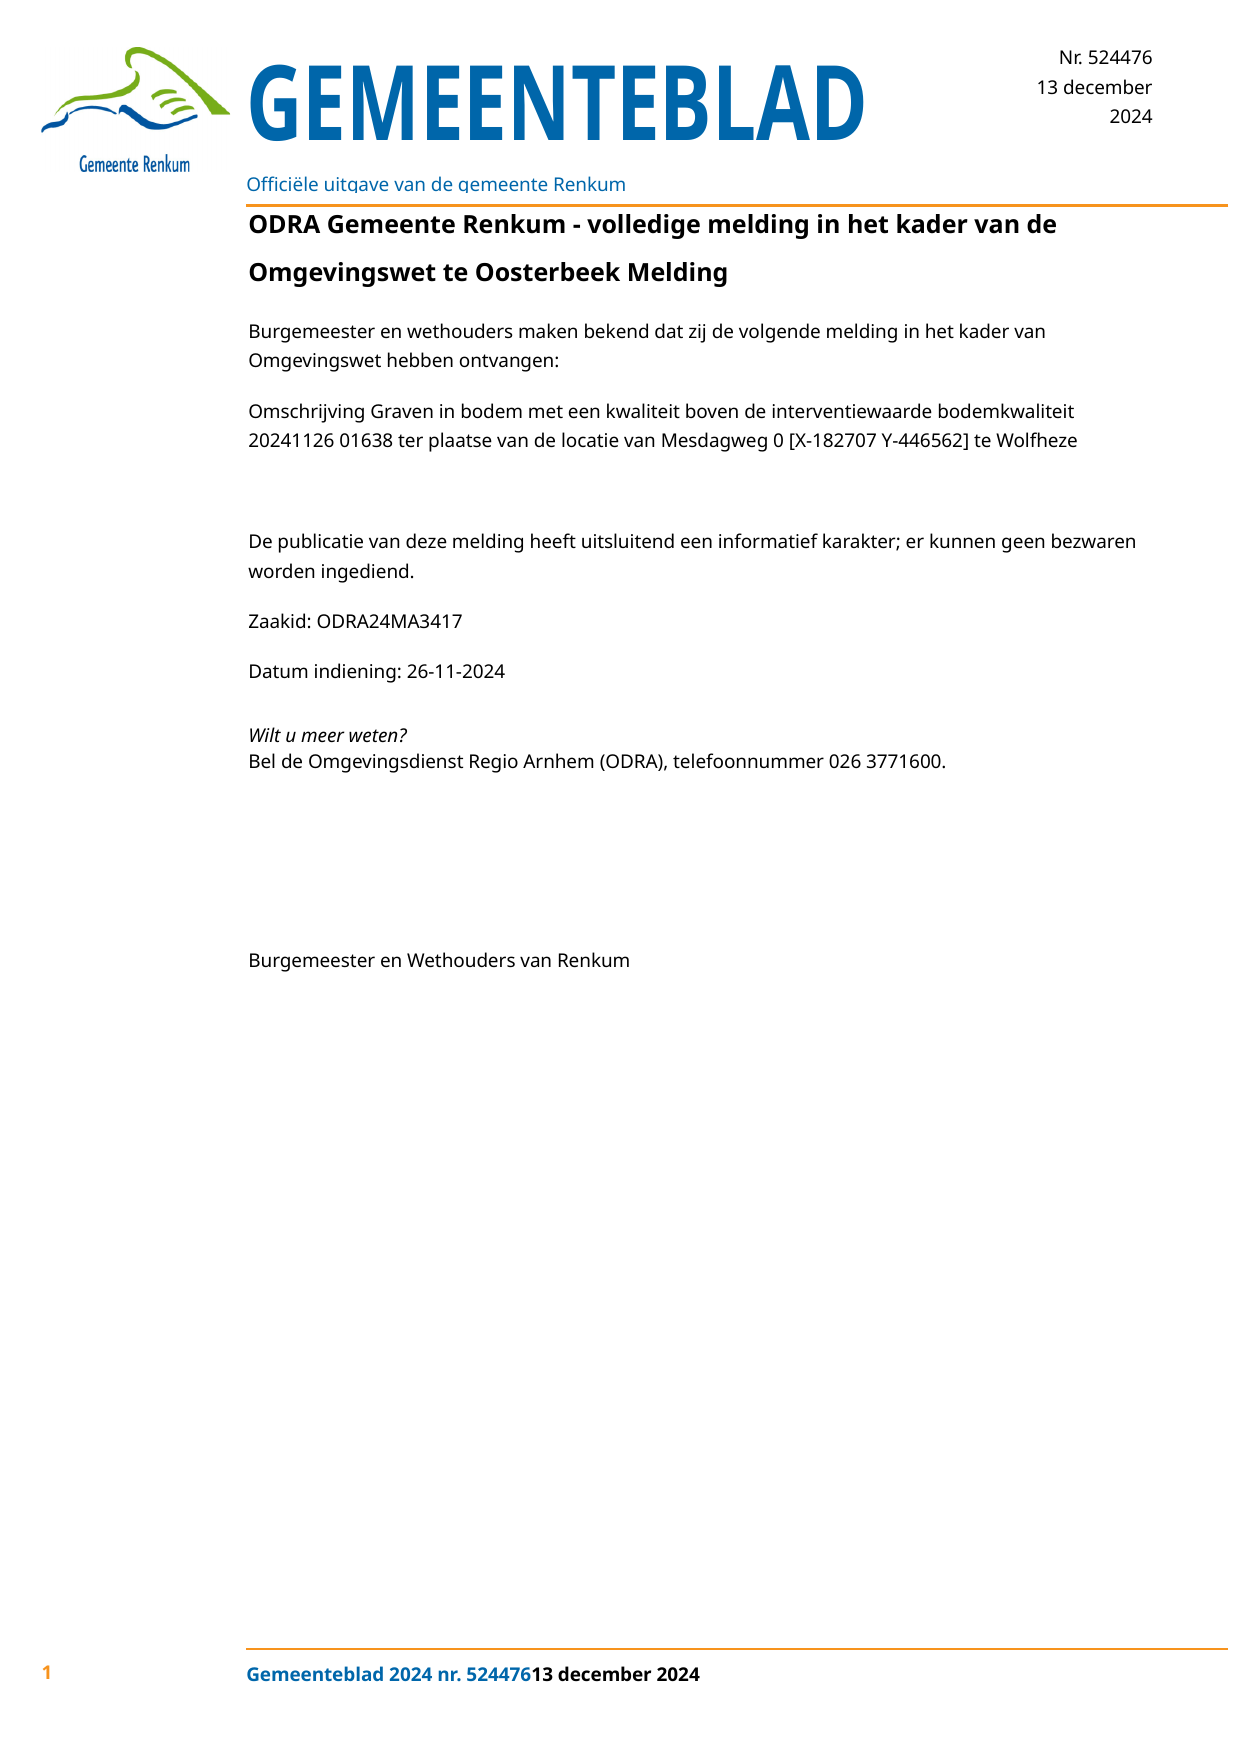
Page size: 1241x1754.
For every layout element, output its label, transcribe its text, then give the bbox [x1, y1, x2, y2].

text Zaakid: ODRA24MA3417 [248, 608, 1152, 634]
text De publicatie van deze melding heeft uitsluitend een informatief karakter; er kunnen geen bezwaren worden ingediend. [248, 528, 1152, 584]
text Bel de Omgevingsdienst Regio Arnhem (ODRA), telefoonnummer 026 3771600. [248, 748, 1152, 774]
text ODRA Gemeente Renkum - volledige melding in het kader van de Omgevingswet te Oosterbeek Melding [248, 207, 1152, 288]
text Burgemeester en Wethouders van Renkum [248, 947, 1152, 973]
text Burgemeester en wethouders maken bekend dat zij de volgende melding in het kader van Omgevingswet hebben ontvangen: [248, 318, 1152, 373]
text Wilt u meer weten? [248, 723, 1152, 748]
text Omschrijving Graven in bodem met een kwaliteit boven de interventiewaarde bodemkwaliteit 20241126 01638 ter plaatse van de locatie van Mesdagweg 0 [X-182707 Y-446562] te Wolfheze [248, 398, 1152, 453]
picture [41, 47, 231, 172]
text Datum indiening: 26-11-2024 [248, 659, 1152, 684]
